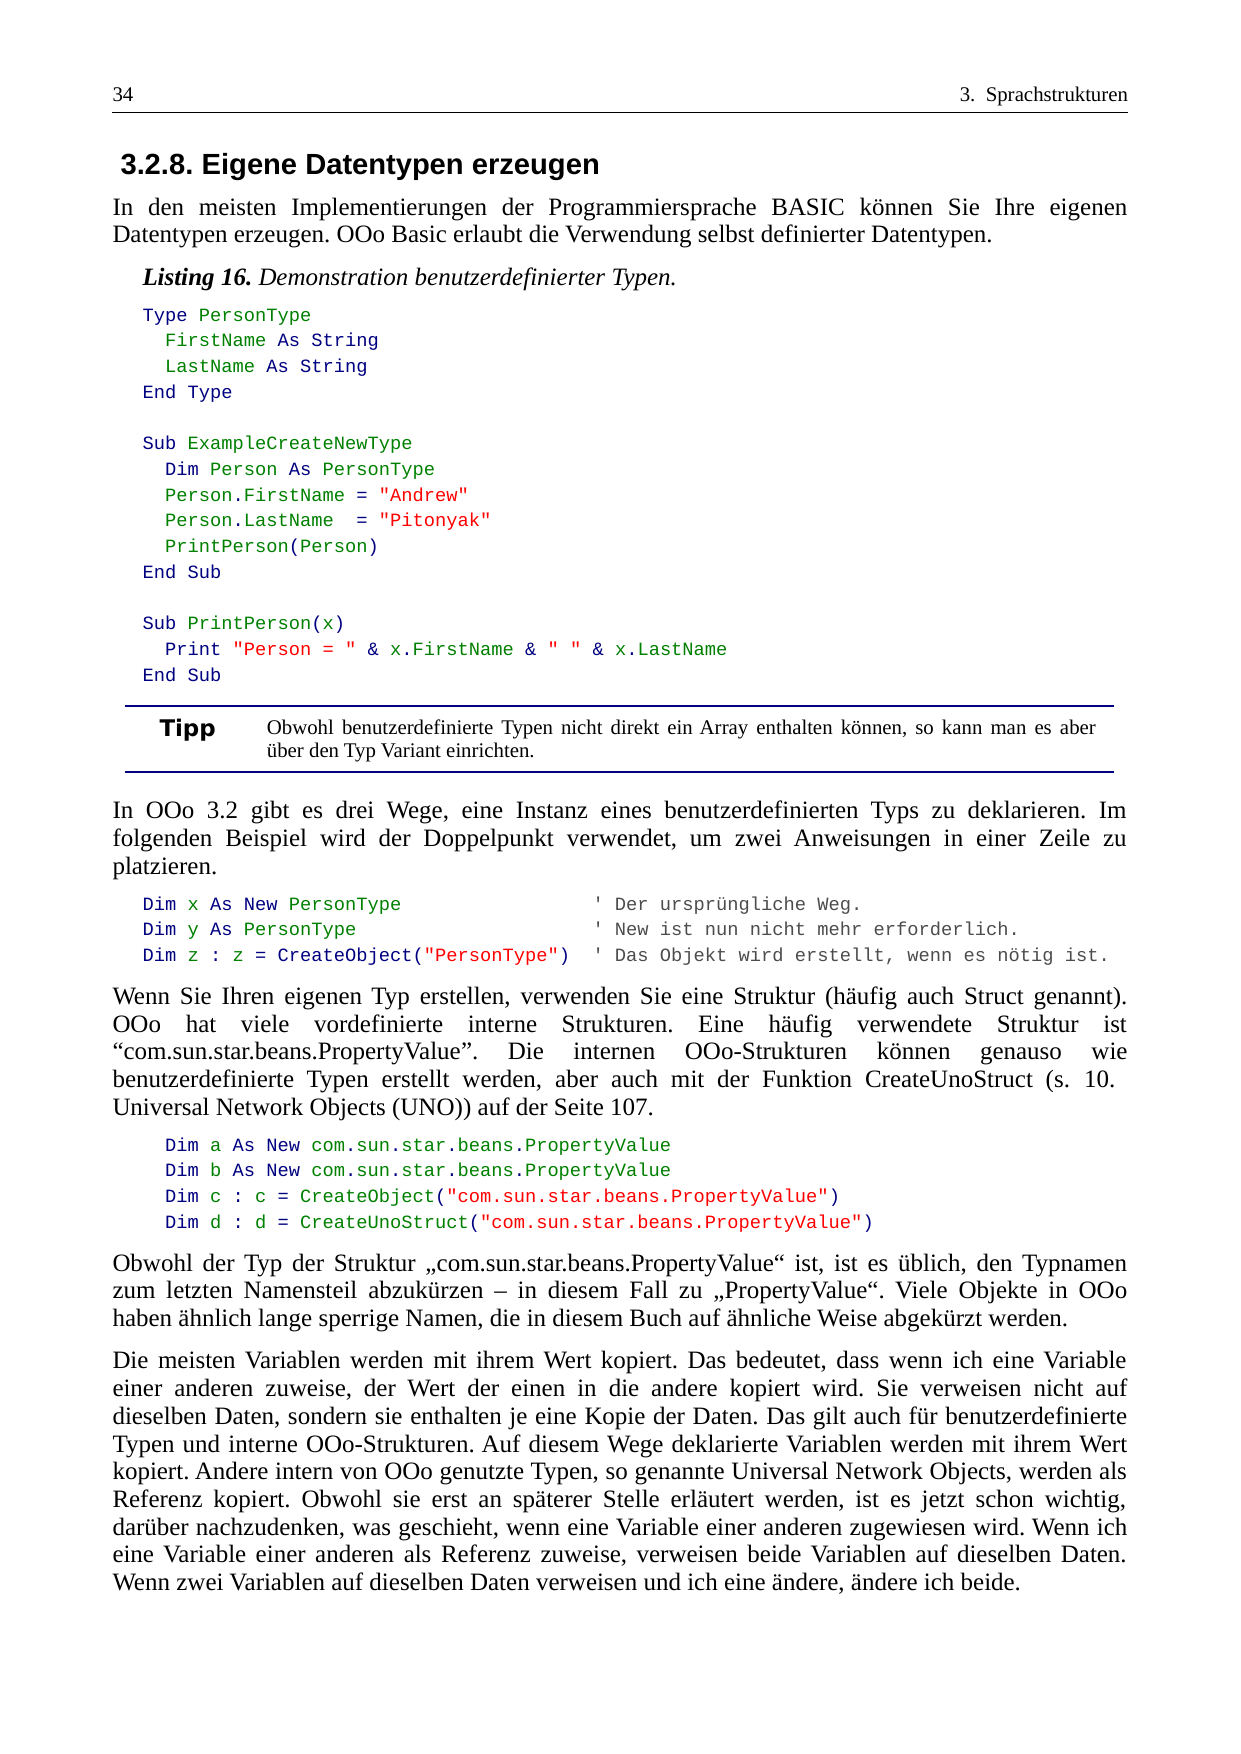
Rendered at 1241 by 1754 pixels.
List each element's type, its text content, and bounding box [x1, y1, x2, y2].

text End Sub [142, 666, 1128, 687]
text Dim c : c = CreateObject("com.sun.star.beans.PropertyValue") [142, 1187, 1128, 1208]
text Type PersonType [142, 305, 1128, 327]
text Sub ExampleCreateNewType [142, 434, 1128, 455]
text Obwohl der Typ der Struktur „com.sun.star.beans.PropertyValue“ ist, ist es üblich, den Typnamen zum letzten Namensteil abzukürzen – in diesem Fall zu „PropertyValue“. Viele Objekte in OOo haben ähnlich lange sperrige Namen, die in diesem Buch auf ähnliche Weise abgekürzt werden. [112, 1249, 1128, 1332]
table_header Obwohl benutzerdefinierte Typen nicht direkt ein Array enthalten können, so kann man es aber über den Typ Variant einrichten. [250, 707, 1114, 771]
text Print "Person = " & x.FirstName & " " & x.LastName [142, 640, 1128, 661]
text FirstName As String [142, 331, 1128, 352]
text Dim b As New com.sun.star.beans.PropertyValue [142, 1161, 1128, 1182]
text Dim z : z = CreateObject("PersonType") ' Das Objekt wird erstellt, wenn es nötig ist. [142, 946, 1128, 967]
text Dim y As PersonType ' New ist nun nicht mehr erforderlich. [142, 920, 1128, 941]
text In OOo 3.2 gibt es drei Wege, eine Instanz eines benutzerdefinierten Typs zu deklarieren. Im folgenden Beispiel wird der Doppelpunkt verwendet, um zwei Anweisungen in einer Zeile zu platzieren. [112, 796, 1128, 879]
text Wenn Sie Ihren eigenen Typ erstellen, verwenden Sie eine Struktur (häufig auch Struct genannt). OOo hat viele vordefinierte interne Strukturen. Eine häufig verwendete Struktur ist “com.sun.star.beans.PropertyValue”. Die internen OOo-Strukturen können genauso wie benutzerdefinierte Typen erstellt werden, aber auch mit der Funktion CreateUnoStruct (s. 10. Universal Network Objects (UNO)) auf der Seite 106. [112, 982, 1128, 1121]
list Listing 16. Demonstration benutzerdefinierter Typen. [142, 263, 1128, 291]
text Die meisten Variablen werden mit ihrem Wert kopiert. Das bedeutet, dass wenn ich eine Variable einer anderen zuweise, der Wert der einen in die andere kopiert wird. Sie verweisen nicht auf dieselben Daten, sondern sie enthalten je eine Kopie der Daten. Das gilt auch für benutzerdefinierte Typen und interne OOo-Strukturen. Auf diesem Wege deklarierte Variablen werden mit ihrem Wert kopiert. Andere intern von OOo genutzte Typen, so genannte Universal Network Objects, werden als Referenz kopiert. Obwohl sie erst an späterer Stelle erläutert werden, ist es jetzt schon wichtig, darüber nachzudenken, was geschieht, wenn eine Variable einer anderen zugewiesen wird. Wenn ich eine Variable einer anderen als Referenz zuweise, verweisen beide Variablen auf dieselben Daten. Wenn zwei Variablen auf dieselben Daten verweisen und ich eine ändere, ändere ich beide. [112, 1347, 1128, 1596]
text Dim a As New com.sun.star.beans.PropertyValue [142, 1135, 1128, 1157]
text Person.LastName = "Pitonyak" [142, 511, 1128, 532]
table_header Tipp [125, 707, 250, 771]
subtitle Eigene Datentypen erzeugen [112, 148, 1128, 180]
text Person.FirstName = "Andrew" [142, 486, 1128, 507]
text Dim d : d = CreateUnoStruct("com.sun.star.beans.PropertyValue") [142, 1212, 1128, 1234]
text LastName As String [142, 357, 1128, 378]
text Sub PrintPerson(x) [142, 614, 1128, 635]
text In den meisten Implementierungen der Programmiersprache BASIC können Sie Ihre eigenen Datentypen erzeugen. OOo Basic erlaubt die Verwendung selbst definierter Datentypen. [112, 193, 1128, 248]
text PrintPerson(Person) [142, 537, 1128, 558]
text Dim x As New PersonType ' Der ursprüngliche Weg. [142, 894, 1128, 916]
text Dim Person As PersonType [142, 460, 1128, 481]
text End Type [142, 383, 1128, 404]
text End Sub [142, 563, 1128, 584]
